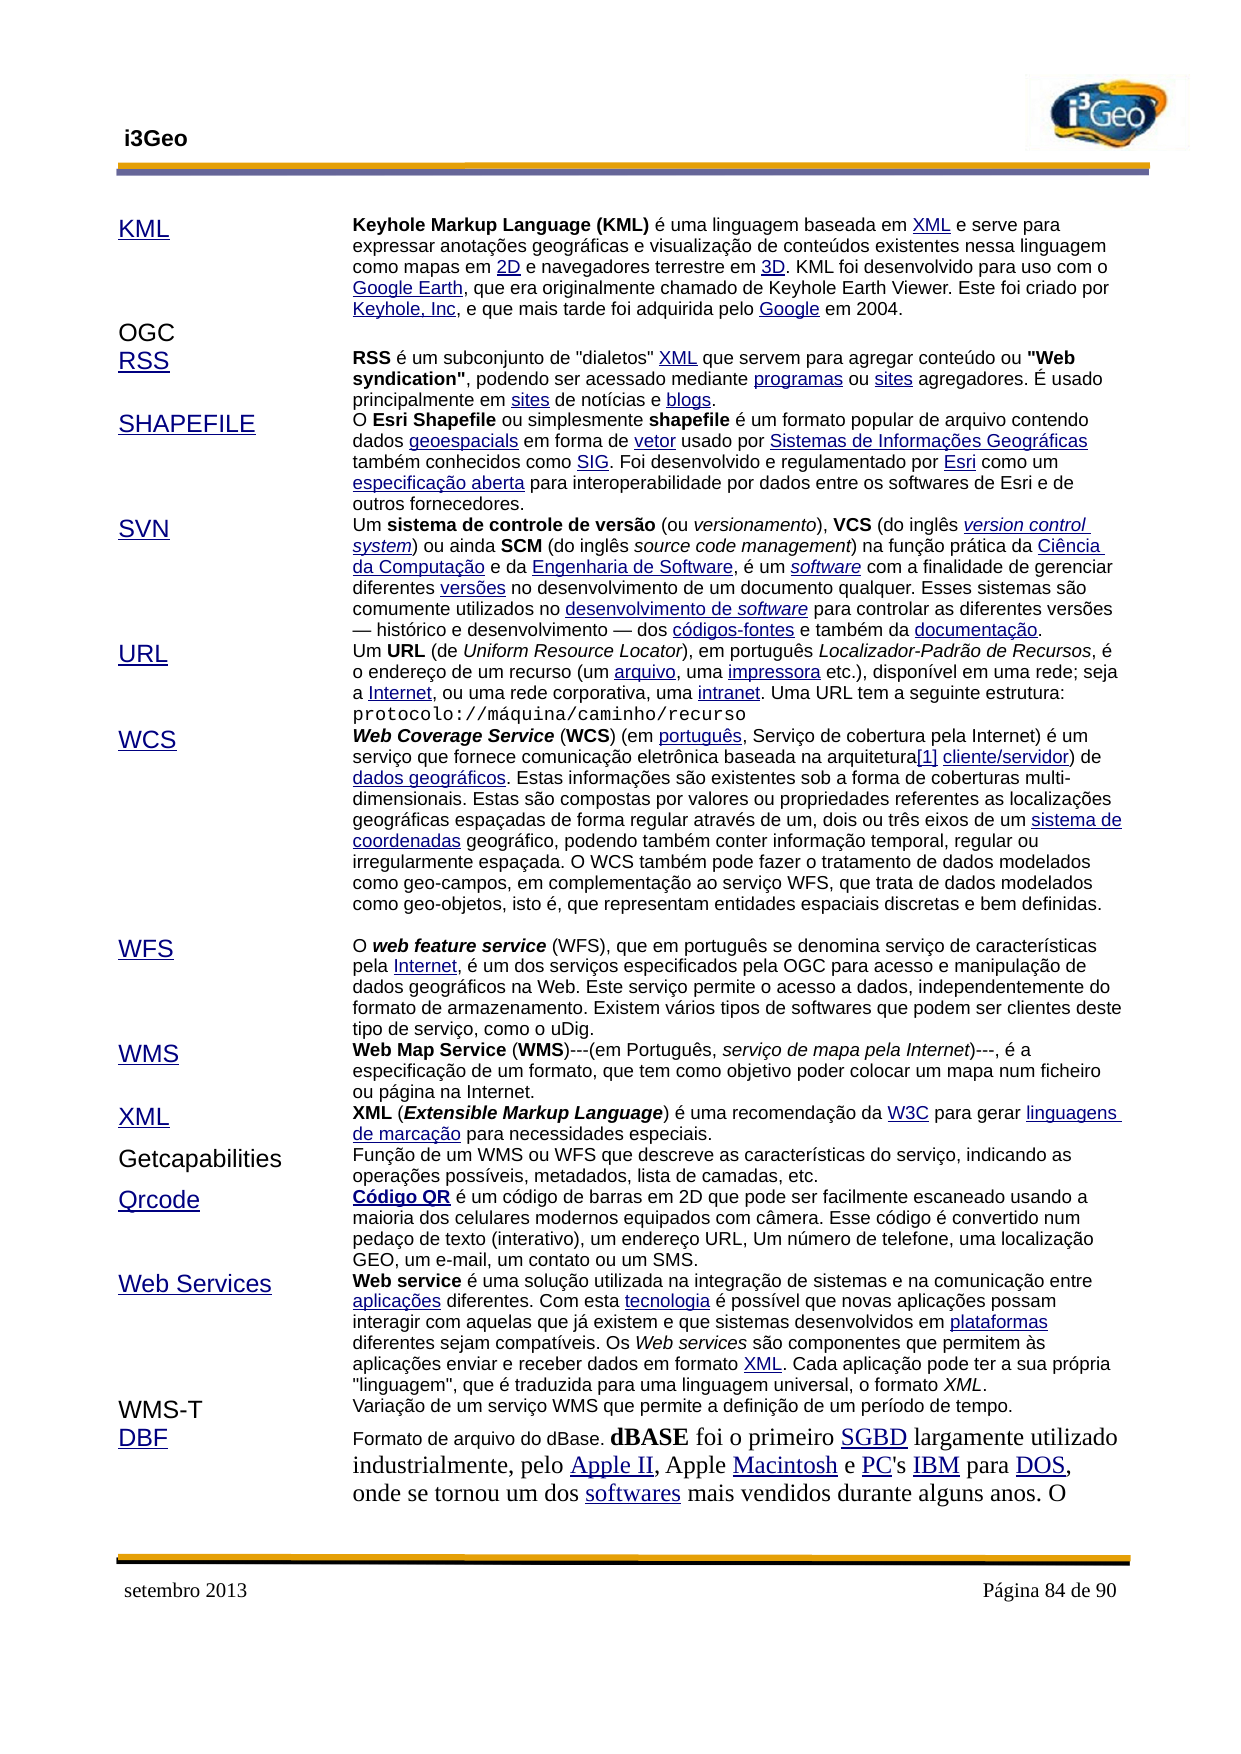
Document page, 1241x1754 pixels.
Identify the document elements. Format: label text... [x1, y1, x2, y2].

table_cell Web Services [118, 1270, 352, 1396]
table_cell DBF [118, 1424, 352, 1507]
table_cell Qrcode [118, 1186, 352, 1270]
table_cell SHAPEFILE [118, 410, 352, 514]
table_cell KML [118, 215, 352, 319]
table_cell [353, 319, 1123, 347]
table_cell Variação de um serviço WMS que permite a definição de um período de tempo. [353, 1396, 1123, 1423]
table_cell RSS é um subconjunto de "dialetos" XML que servem para agregar conteúdo ou "Web syndication", podendo ser acessado mediante programas ou sites agregadores. É usado principalmente em sites de notícias e blogs. [353, 347, 1123, 410]
table_cell Código QR é um código de barras em 2D que pode ser facilmente escaneado usando a maioria dos celulares modernos equipados com câmera. Esse código é convertido num pedaço de texto (interativo), um endereço URL, Um número de telefone, uma localização GEO, um e-mail, um contato ou um SMS. [353, 1186, 1123, 1270]
table_cell O web feature service (WFS), que em português se denomina serviço de características pela Internet, é um dos serviços especificados pela OGC para acesso e manipulação de dados geográficos na Web. Este serviço permite o acesso a dados, independentemente do formato de armazenamento. Existem vários tipos de softwares que podem ser clientes deste tipo de serviço, como o uDig. [353, 935, 1123, 1040]
table_cell SVN [118, 515, 352, 640]
table_cell Função de um WMS ou WFS que descreve as características do serviço, indicando as operações possíveis, metadados, lista de camadas, etc. [353, 1144, 1123, 1186]
table_cell OGC [118, 319, 352, 347]
table_cell Web Coverage Service (WCS) (em português, Serviço de cobertura pela Internet) é um serviço que fornece comunicação eletrônica baseada na arquitetura[1] cliente/servidor) de dados geográficos. Estas informações são existentes sob a forma de coberturas multi-dimensionais. Estas são compostas por valores ou propriedades referentes as localizações geográficas espaçadas de forma regular através de um, dois ou três eixos de um sistema de coordenadas geográfico, podendo também conter informação temporal, regular ou irregularmente espaçada. O WCS também pode fazer o tratamento de dados modelados como geo-campos, em complementação ao serviço WFS, que trata de dados modelados como geo-objetos, isto é, que representam entidades espaciais discretas e bem definidas. [353, 726, 1123, 935]
table_cell Formato de arquivo do dBase. dBASE foi o primeiro SGBD largamente utilizado industrialmente, pelo Apple II, Apple Macintosh e PC's IBM para DOS, onde se tornou um dos softwares mais vendidos durante alguns anos. O [353, 1424, 1123, 1507]
picture [1025, 74, 1191, 151]
table_cell Web Map Service (WMS)---(em Português, serviço de mapa pela Internet)---, é a especificação de um formato, que tem como objetivo poder colocar um mapa num ficheiro ou página na Internet. [353, 1040, 1123, 1102]
table_cell WMS [118, 1040, 352, 1102]
table_cell WMS-T [118, 1396, 352, 1423]
table_cell XML [118, 1103, 352, 1144]
table_cell Um sistema de controle de versão (ou versionamento), VCS (do inglês version control system) ou ainda SCM (do inglês source code management) na função prática da Ciência da Computação e da Engenharia de Software, é um software com a finalidade de gerenciar diferentes versões no desenvolvimento de um documento qualquer. Esses sistemas são comumente utilizados no desenvolvimento de software para controlar as diferentes versões — histórico e desenvolvimento — dos códigos-fontes e também da documentação. [353, 515, 1123, 640]
table_cell Um URL (de Uniform Resource Locator), em português Localizador-Padrão de Recursos, é o endereço de um recurso (um arquivo, uma impressora etc.), disponível em uma rede; seja a Internet, ou uma rede corporativa, uma intranet. Uma URL tem a seguinte estrutura: protocolo://máquina/caminho/recurso [353, 640, 1123, 726]
table_cell WFS [118, 935, 352, 1040]
table_cell URL [118, 640, 352, 726]
table_cell RSS [118, 347, 352, 410]
table_cell Keyhole Markup Language (KML) é uma linguagem baseada em XML e serve para expressar anotações geográficas e visualização de conteúdos existentes nessa linguagem como mapas em 2D e navegadores terrestre em 3D. KML foi desenvolvido para uso com o Google Earth, que era originalmente chamado de Keyhole Earth Viewer. Este foi criado por Keyhole, Inc, e que mais tarde foi adquirida pelo Google em 2004. [353, 215, 1123, 319]
table_cell Web service é uma solução utilizada na integração de sistemas e na comunicação entre aplicações diferentes. Com esta tecnologia é possível que novas aplicações possam interagir com aquelas que já existem e que sistemas desenvolvidos em plataformas diferentes sejam compatíveis. Os Web services são componentes que permitem às aplicações enviar e receber dados em formato XML. Cada aplicação pode ter a sua própria "linguagem", que é traduzida para uma linguagem universal, o formato XML. [353, 1270, 1123, 1396]
table_cell Getcapabilities [118, 1144, 352, 1186]
table_cell O Esri Shapefile ou simplesmente shapefile é um formato popular de arquivo contendo dados geoespacials em forma de vetor usado por Sistemas de Informações Geográficas também conhecidos como SIG. Foi desenvolvido e regulamentado por Esri como um especificação aberta para interoperabilidade por dados entre os softwares de Esri e de outros fornecedores. [353, 410, 1123, 514]
table_cell XML (Extensible Markup Language) é uma recomendação da W3C para gerar linguagens de marcação para necessidades especiais. [353, 1103, 1123, 1144]
table_cell WCS [118, 726, 352, 935]
